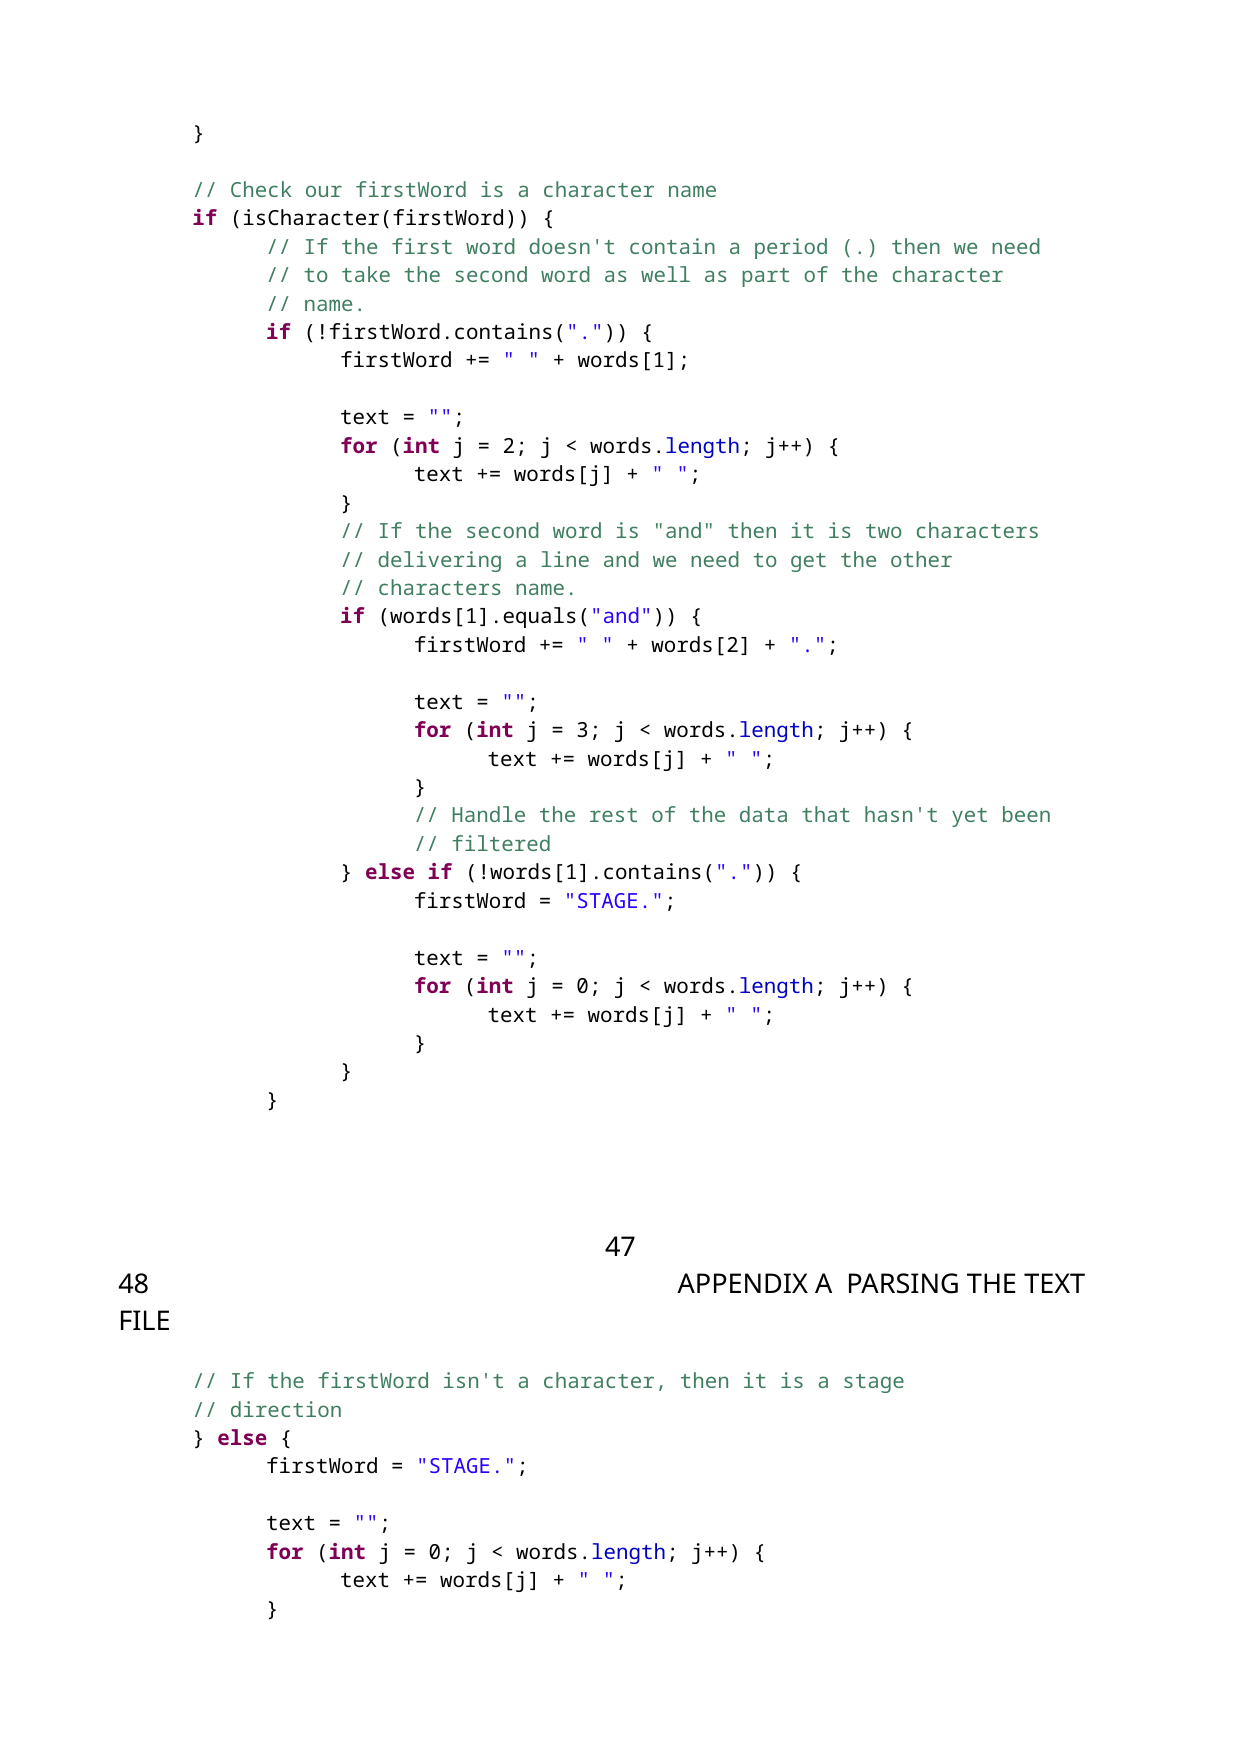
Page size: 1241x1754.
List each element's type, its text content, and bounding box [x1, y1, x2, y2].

text // direction [118, 1395, 1122, 1423]
text for (int j = 2; j < words.length; j++) { [118, 431, 1122, 459]
text // If the firstWord isn't a character, then it is a stage [118, 1366, 1122, 1395]
text firstWord += " " + words[2] + "."; [118, 630, 1122, 658]
text for (int j = 0; j < words.length; j++) { [118, 971, 1122, 1000]
text } else { [118, 1423, 1122, 1452]
text } [118, 1085, 1122, 1113]
text // Check our firstWord is a character name [118, 175, 1122, 203]
text } [118, 1028, 1122, 1057]
text if (isCharacter(firstWord)) { [118, 203, 1122, 232]
text // filtered [118, 829, 1122, 857]
text // to take the second word as well as part of the character [118, 260, 1122, 289]
text // characters name. [118, 573, 1122, 602]
text } [118, 772, 1122, 801]
text text += words[j] + " "; [118, 1565, 1122, 1594]
text if (!firstWord.contains(".")) { [118, 317, 1122, 346]
text text = ""; [118, 1508, 1122, 1537]
text } [118, 118, 1122, 147]
text } [118, 1057, 1122, 1085]
text firstWord += " " + words[1]; [118, 346, 1122, 374]
text // delivering a line and we need to get the other [118, 545, 1122, 573]
text for (int j = 3; j < words.length; j++) { [118, 715, 1122, 744]
text text = ""; [118, 687, 1122, 715]
text } [118, 1594, 1122, 1622]
text firstWord = "STAGE."; [118, 886, 1122, 914]
text // If the first word doesn't contain a period (.) then we need [118, 232, 1122, 260]
text for (int j = 0; j < words.length; j++) { [118, 1537, 1122, 1565]
text 47 [118, 1227, 1122, 1264]
text } else if (!words[1].contains(".")) { [118, 857, 1122, 886]
text 48 APPENDIX A PARSING THE TEXT FILE [118, 1264, 1122, 1338]
text text += words[j] + " "; [118, 459, 1122, 488]
text // name. [118, 289, 1122, 317]
text // Handle the rest of the data that hasn't yet been [118, 801, 1122, 829]
text if (words[1].equals("and")) { [118, 602, 1122, 630]
text } [118, 488, 1122, 516]
text text += words[j] + " "; [118, 1000, 1122, 1028]
text firstWord = "STAGE."; [118, 1452, 1122, 1480]
text text += words[j] + " "; [118, 744, 1122, 772]
text text = ""; [118, 402, 1122, 431]
text // If the second word is "and" then it is two characters [118, 516, 1122, 545]
text text = ""; [118, 943, 1122, 971]
